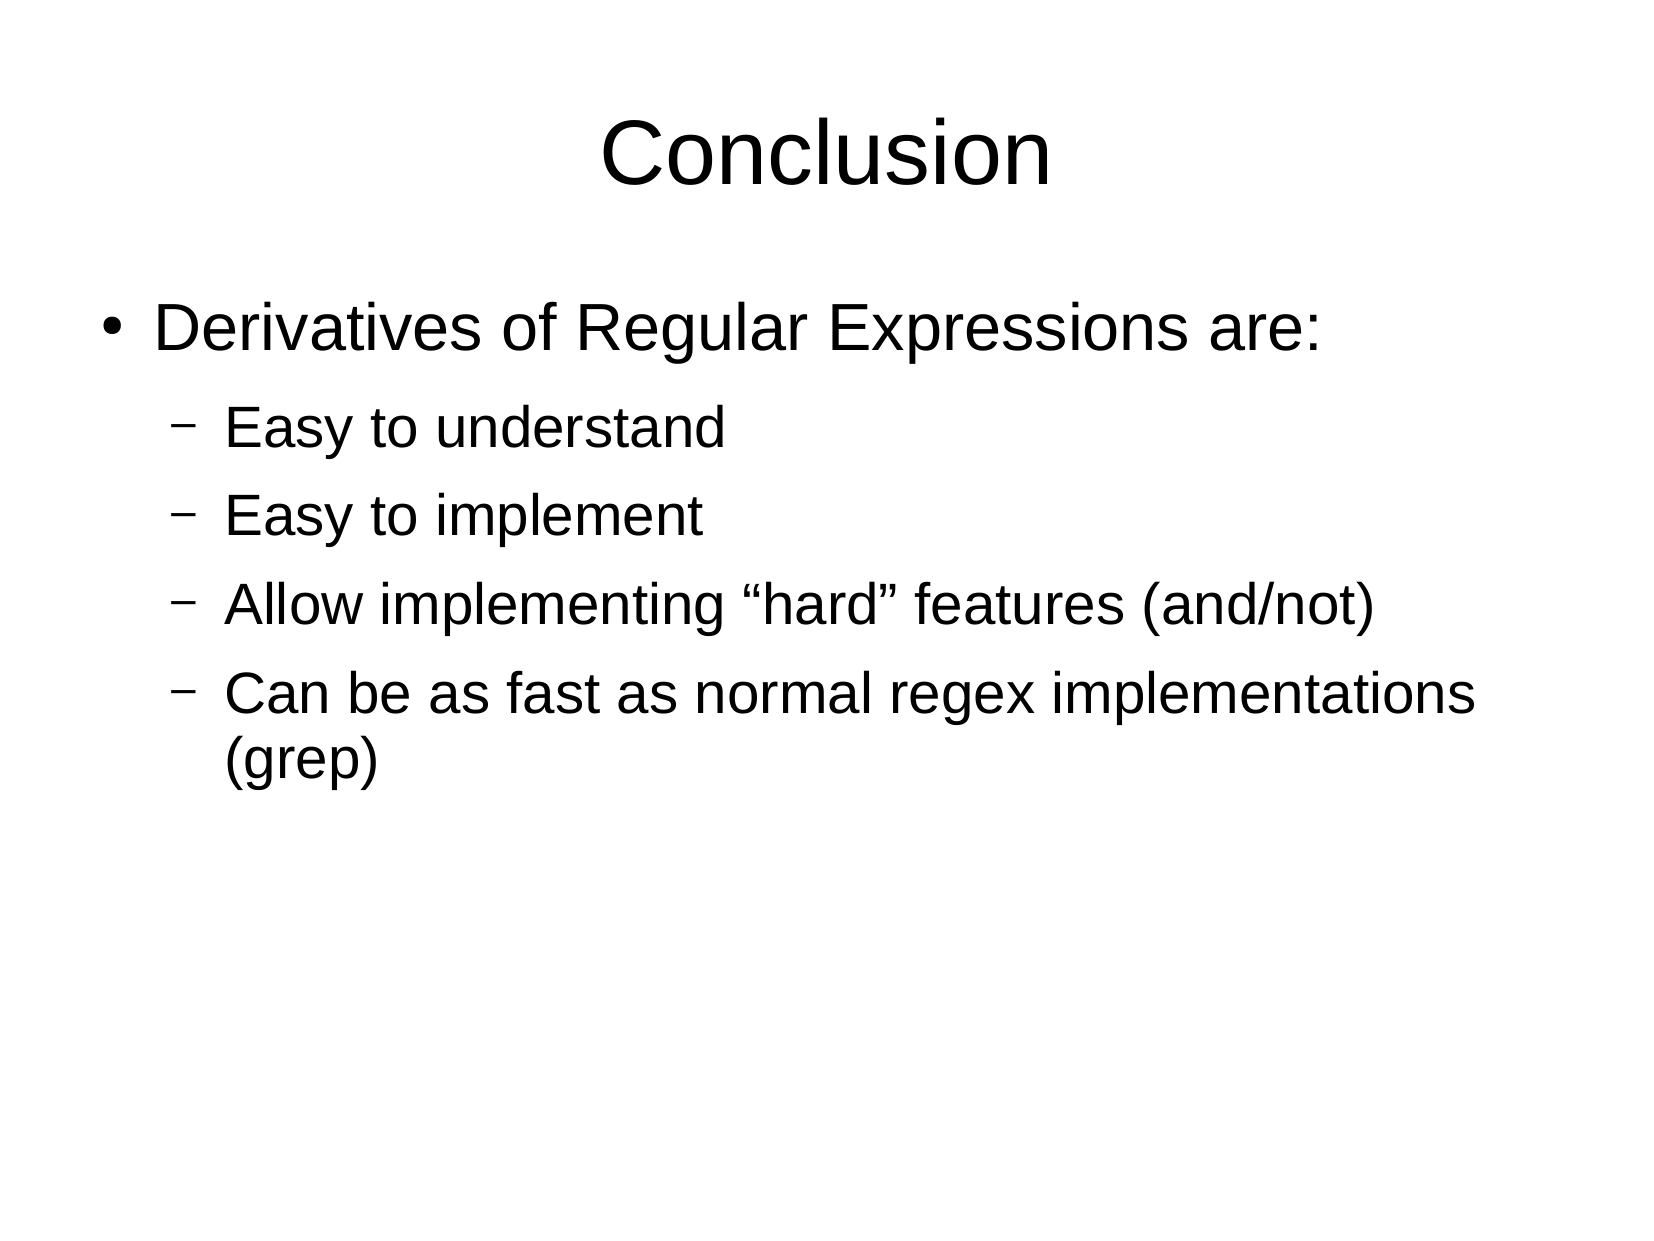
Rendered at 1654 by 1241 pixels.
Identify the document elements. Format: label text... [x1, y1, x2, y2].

list Derivatives of Regular Expressions are: Easy to understand Easy to implement Allow implementing “hard” features (and/not) Can be as fast as normal regex implementations (grep) [82, 290, 1571, 1010]
title Conclusion [82, 49, 1571, 257]
